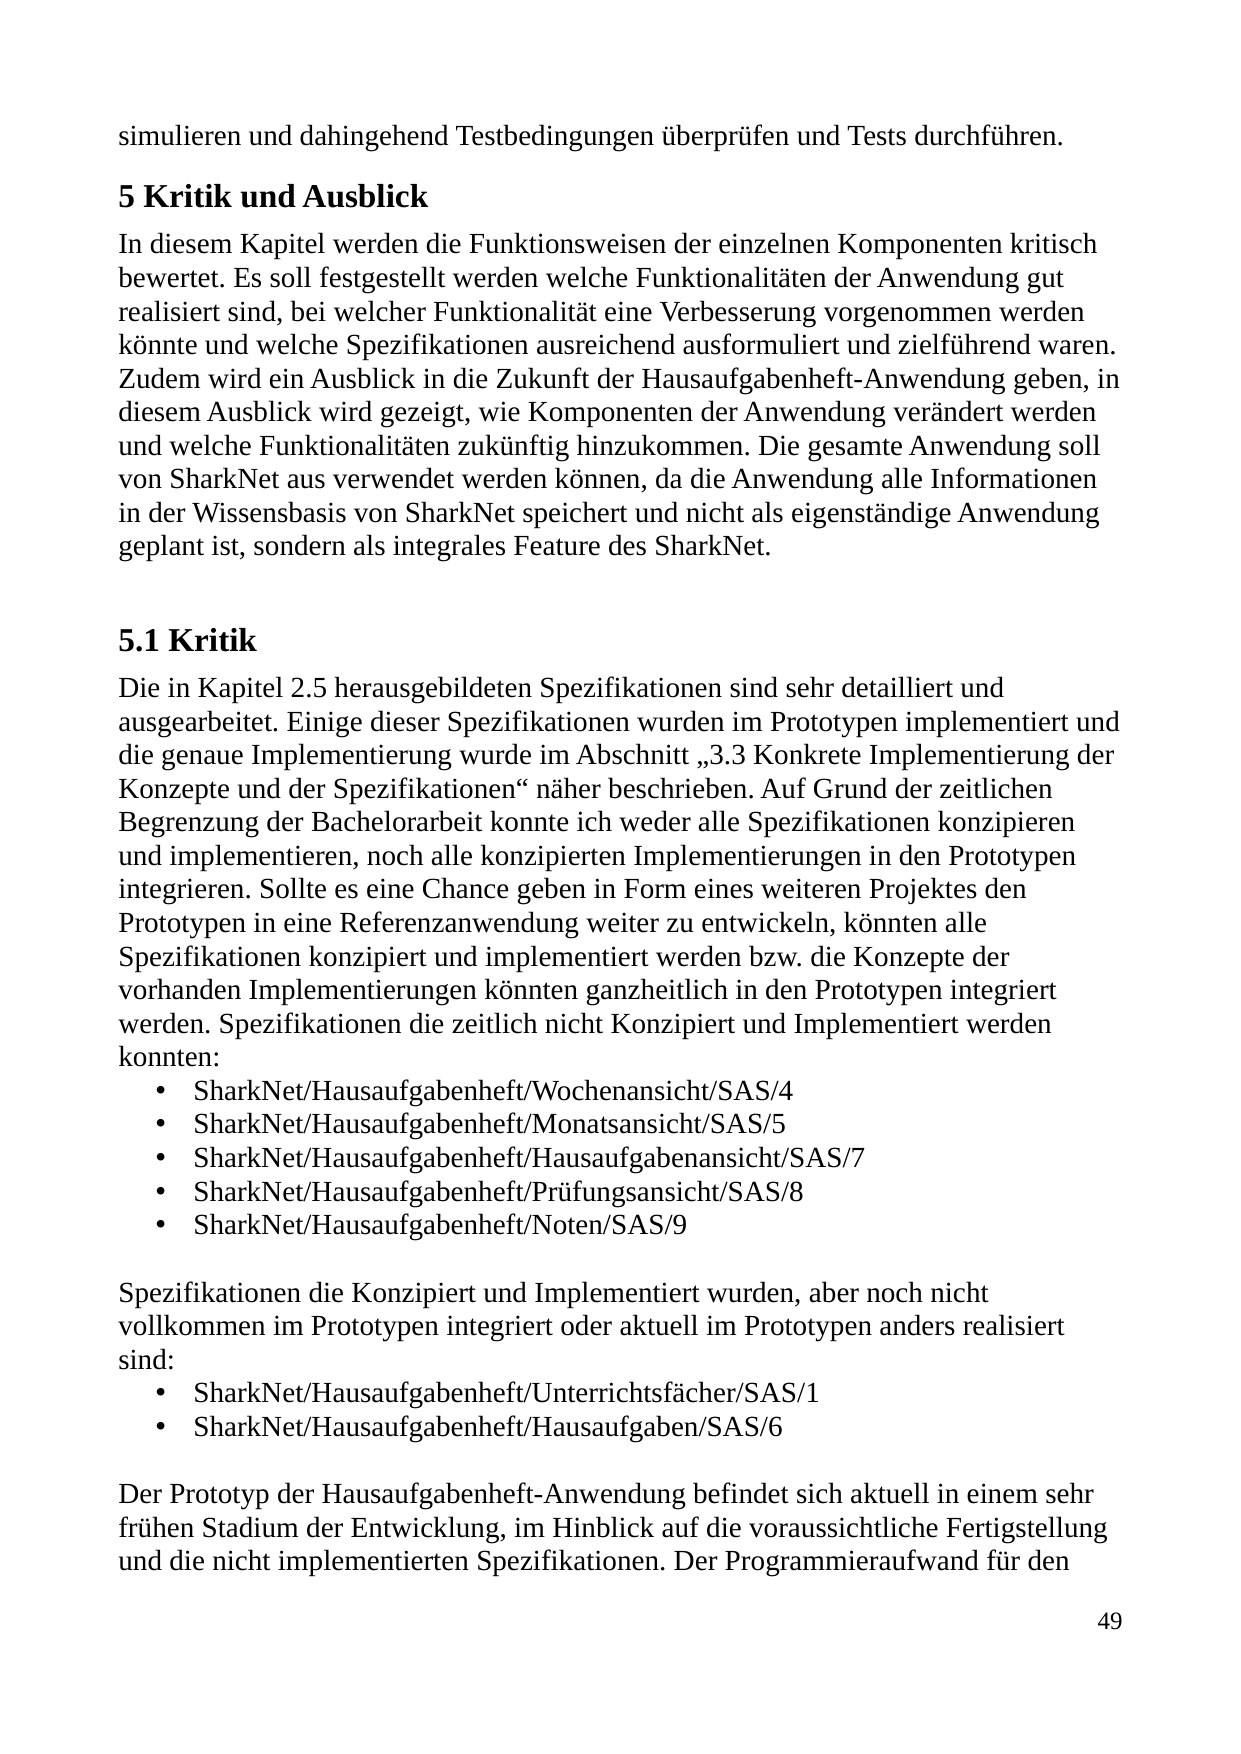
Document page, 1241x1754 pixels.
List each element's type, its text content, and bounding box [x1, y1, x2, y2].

list SharkNet/Hausaufgabenheft/Wochenansicht/SAS/4 [156, 1073, 1122, 1107]
list SharkNet/Hausaufgabenheft/Unterrichtsfächer/SAS/1 [156, 1375, 1122, 1409]
subtitle 5 Kritik und Ausblick [118, 176, 1122, 215]
subtitle 5.1 Kritik [118, 620, 1122, 659]
list SharkNet/Hausaufgabenheft/Hausaufgabenansicht/SAS/7 [156, 1140, 1122, 1174]
list SharkNet/Hausaufgabenheft/Monatsansicht/SAS/5 [156, 1107, 1122, 1140]
text simulieren und dahingehend Testbedingungen überprüfen und Tests durchführen. [118, 118, 1122, 152]
list SharkNet/Hausaufgabenheft/Prüfungsansicht/SAS/8 [156, 1174, 1122, 1207]
text Spezifikationen die Konzipiert und Implementiert wurden, aber noch nicht vollkommen im Prototypen integriert oder aktuell im Prototypen anders realisiert sind: [118, 1275, 1122, 1375]
text In diesem Kapitel werden die Funktionsweisen der einzelnen Komponenten kritisch bewertet. Es soll festgestellt werden welche Funktionalitäten der Anwendung gut realisiert sind, bei welcher Funktionalität eine Verbesserung vorgenommen werden könnte und welche Spezifikationen ausreichend ausformuliert und zielführend waren. Zudem wird ein Ausblick in die Zukunft der Hausaufgabenheft-Anwendung geben, in diesem Ausblick wird gezeigt, wie Komponenten der Anwendung verändert werden und welche Funktionalitäten zukünftig hinzukommen. Die gesamte Anwendung soll von SharkNet aus verwendet werden können, da die Anwendung alle Informationen in der Wissensbasis von SharkNet speichert und nicht als eigenständige Anwendung geplant ist, sondern als integrales Feature des SharkNet. [118, 227, 1122, 562]
list SharkNet/Hausaufgabenheft/Hausaufgaben/SAS/6 [156, 1409, 1122, 1443]
list SharkNet/Hausaufgabenheft/Noten/SAS/9 [156, 1207, 1122, 1241]
text Der Prototyp der Hausaufgabenheft-Anwendung befindet sich aktuell in einem sehr frühen Stadium der Entwicklung, im Hinblick auf die voraussichtliche Fertigstellung und die nicht implementierten Spezifikationen. Der Programmieraufwand für den [118, 1476, 1122, 1577]
text Die in Kapitel 2.5 herausgebildeten Spezifikationen sind sehr detailliert und ausgearbeitet. Einige dieser Spezifikationen wurden im Prototypen implementiert und die genaue Implementierung wurde im Abschnitt „3.3 Konkrete Implementierung der Konzepte und der Spezifikationen“ näher beschrieben. Auf Grund der zeitlichen Begrenzung der Bachelorarbeit konnte ich weder alle Spezifikationen konzipieren und implementieren, noch alle konzipierten Implementierungen in den Prototypen integrieren. Sollte es eine Chance geben in Form eines weiteren Projektes den Prototypen in eine Referenzanwendung weiter zu entwickeln, könnten alle Spezifikationen konzipiert und implementiert werden bzw. die Konzepte der vorhanden Implementierungen könnten ganzheitlich in den Prototypen integriert werden. Spezifikationen die zeitlich nicht Konzipiert und Implementiert werden konnten: [118, 670, 1122, 1073]
